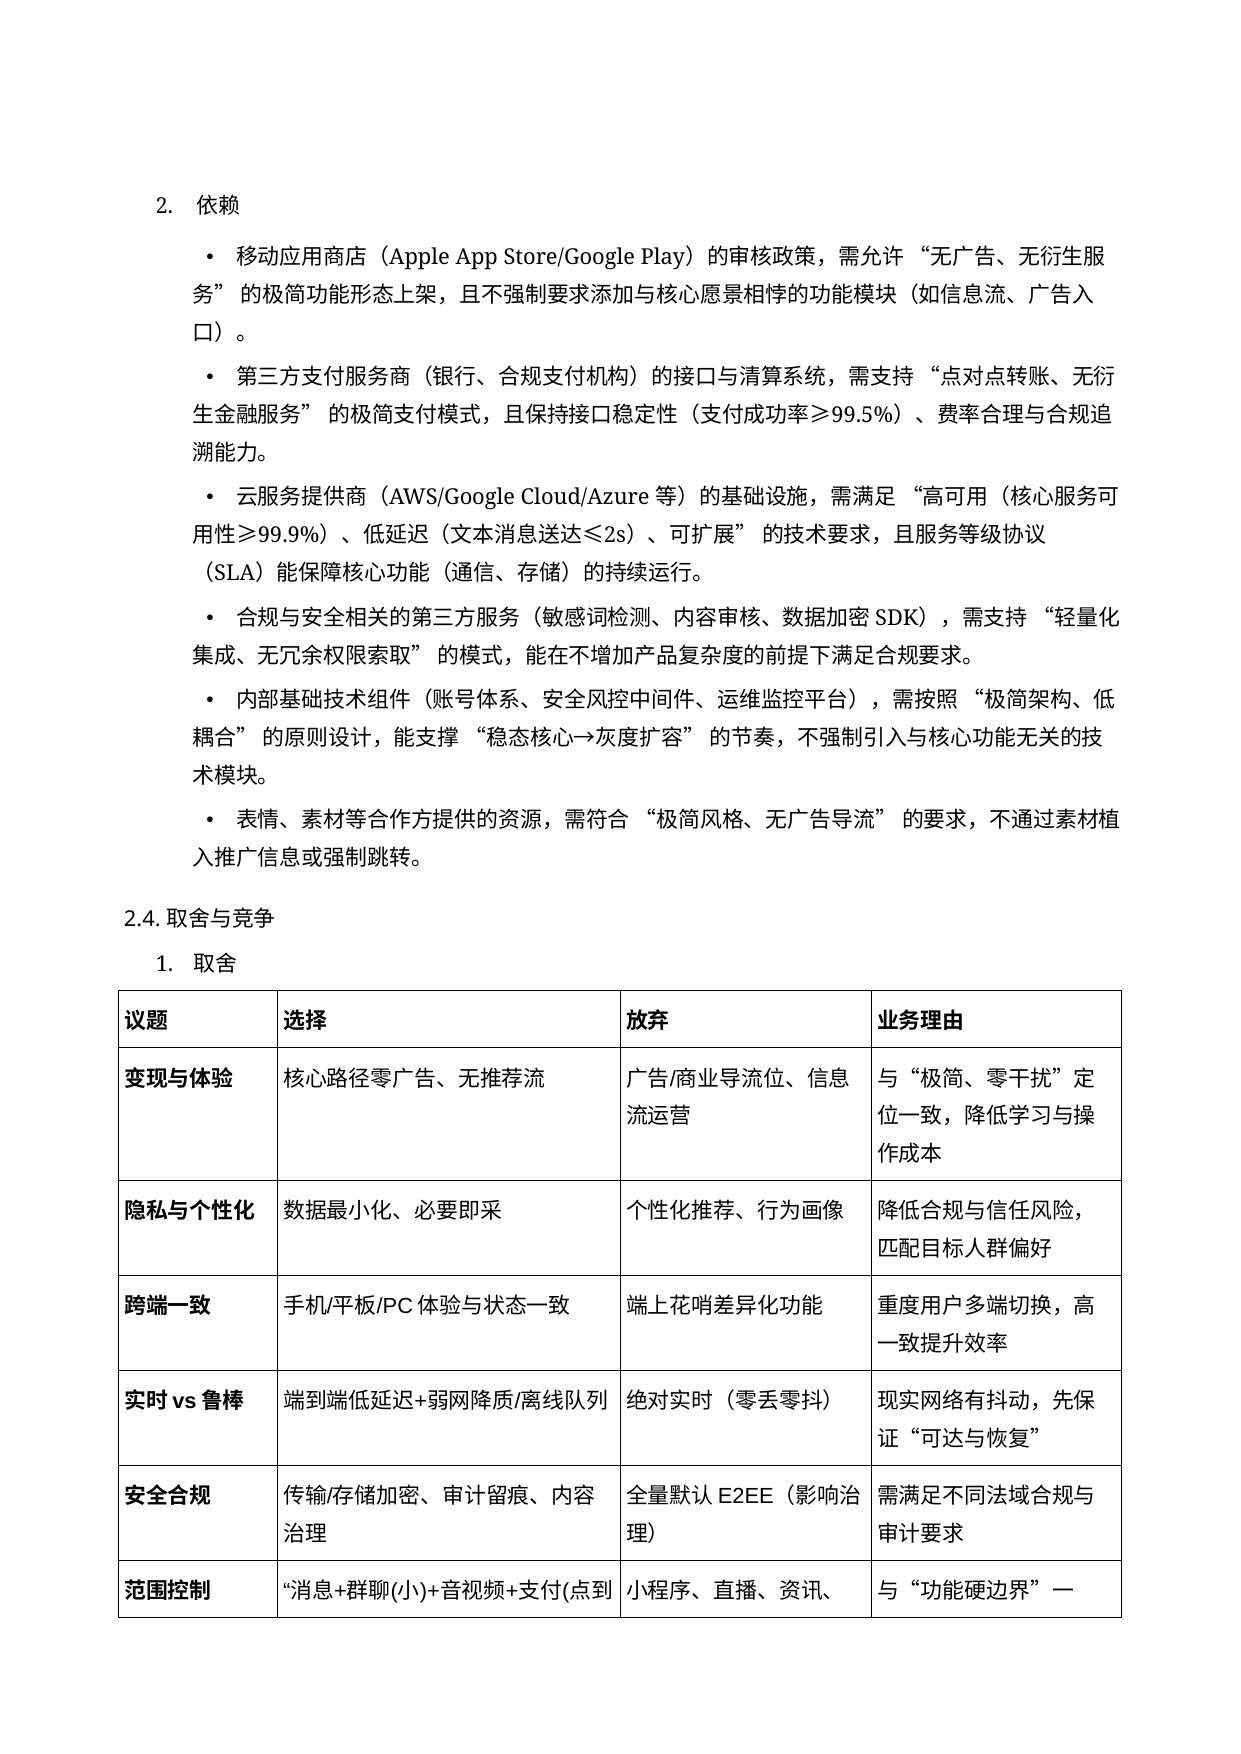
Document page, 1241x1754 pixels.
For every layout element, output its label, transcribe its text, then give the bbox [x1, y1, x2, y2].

table_cell 全量默认E2EE（影响治理） [621, 1466, 871, 1560]
table_header 议题 [119, 991, 277, 1047]
table_cell 小程序、直播、资讯、 [621, 1561, 871, 1617]
table_cell 变现与体验 [119, 1048, 277, 1180]
table_header 业务理由 [872, 991, 1121, 1047]
table_cell 广告/商业导流位、信息流运营 [621, 1048, 871, 1180]
table_cell 跨端一致 [119, 1276, 277, 1370]
table_cell 安全合规 [119, 1466, 277, 1560]
table_cell 数据最小化、必要即采 [278, 1181, 620, 1275]
table_cell 绝对实时（零丢零抖） [621, 1371, 871, 1465]
list 内部基础技术组件（账号体系、安全风控中间件、运维监控平台），需按照 “极简架构、低耦合” 的原则设计，能支撑 “稳态核心→灰度扩容” 的节奏，不强制引入与核心功能无关的技术模块。 [162, 682, 1122, 790]
table_cell 重度用户多端切换，高一致提升效率 [872, 1276, 1121, 1370]
list 移动应用商店（Apple App Store/Google Play）的审核政策，需允许 “无广告、无衍生服务” 的极简功能形态上架，且不强制要求添加与核心愿景相悖的功能模块（如信息流、广告入口）。 [162, 239, 1122, 346]
table_cell 个性化推荐、行为画像 [621, 1181, 871, 1275]
list 合规与安全相关的第三方服务（敏感词检测、内容审核、数据加密 SDK），需支持 “轻量化集成、无冗余权限索取” 的模式，能在不增加产品复杂度的前提下满足合规要求。 [162, 600, 1122, 669]
list 依赖 [155, 188, 1122, 219]
table_cell 端到端低延迟+弱网降质/离线队列 [278, 1371, 620, 1465]
table_cell 降低合规与信任风险，匹配目标人群偏好 [872, 1181, 1121, 1275]
table_cell “消息+群聊(小)+音视频+支付(点到 [278, 1561, 620, 1617]
list 取舍 [156, 946, 1122, 977]
table_cell 与“极简、零干扰”定位一致，降低学习与操作成本 [872, 1048, 1121, 1180]
table_header 放弃 [621, 991, 871, 1047]
subtitle 取舍与竞争 [118, 901, 1122, 933]
table_cell 需满足不同法域合规与审计要求 [872, 1466, 1121, 1560]
table_cell 传输/存储加密、审计留痕、内容治理 [278, 1466, 620, 1560]
list 第三方支付服务商（银行、合规支付机构）的接口与清算系统，需支持 “点对点转账、无衍生金融服务” 的极简支付模式，且保持接口稳定性（支付成功率≥99.5%）、费率合理与合规追溯能力。 [162, 359, 1122, 467]
table_cell 现实网络有抖动，先保证“可达与恢复” [872, 1371, 1121, 1465]
table_cell 端上花哨差异化功能 [621, 1276, 871, 1370]
table_cell 核心路径零广告、无推荐流 [278, 1048, 620, 1180]
table_cell 手机/平板/PC体验与状态一致 [278, 1276, 620, 1370]
list 云服务提供商（AWS/Google Cloud/Azure 等）的基础设施，需满足 “高可用（核心服务可用性≥99.9%）、低延迟（文本消息送达≤2s）、可扩展” 的技术要求，且服务等级协议（SLA）能保障核心功能（通信、存储）的持续运行。 [162, 479, 1122, 587]
table_cell 与“功能硬边界”一 [872, 1561, 1121, 1617]
table_cell 隐私与个性化 [119, 1181, 277, 1275]
table_cell 范围控制 [119, 1561, 277, 1617]
table_header 选择 [278, 991, 620, 1047]
table_cell 实时vs鲁棒 [119, 1371, 277, 1465]
list 表情、素材等合作方提供的资源，需符合 “极简风格、无广告导流” 的要求，不通过素材植入推广信息或强制跳转。 [162, 802, 1122, 872]
